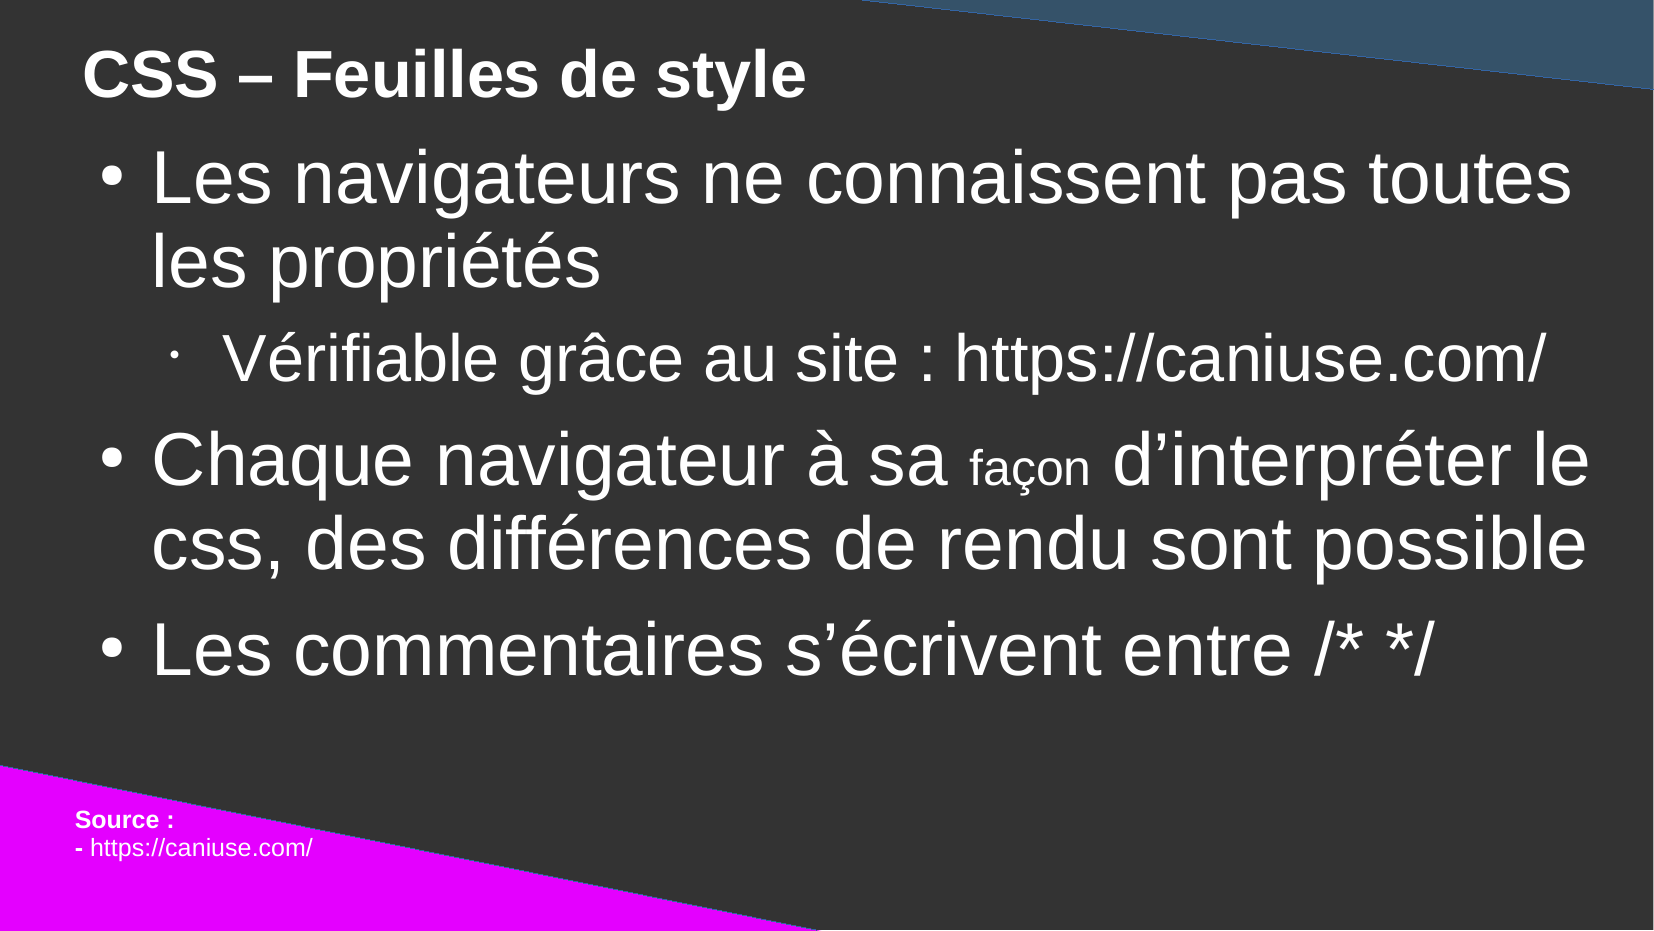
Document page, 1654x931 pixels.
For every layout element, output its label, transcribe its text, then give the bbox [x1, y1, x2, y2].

list Les navigateurs ne connaissent pas toutes les propriétés Vérifiable grâce au site : https://caniuse.com/ Chaque navigateur à sa façon d’interpréter le css, des différences de rendu sont possible Les commentaires s’écrivent entre /* */ [80, 135, 1605, 754]
title CSS – Feuilles de style [82, 37, 1571, 114]
text_box Source : - https://caniuse.com/ [59, 798, 1546, 931]
text_box [0, 765, 163, 931]
text_box [862, 0, 1654, 90]
